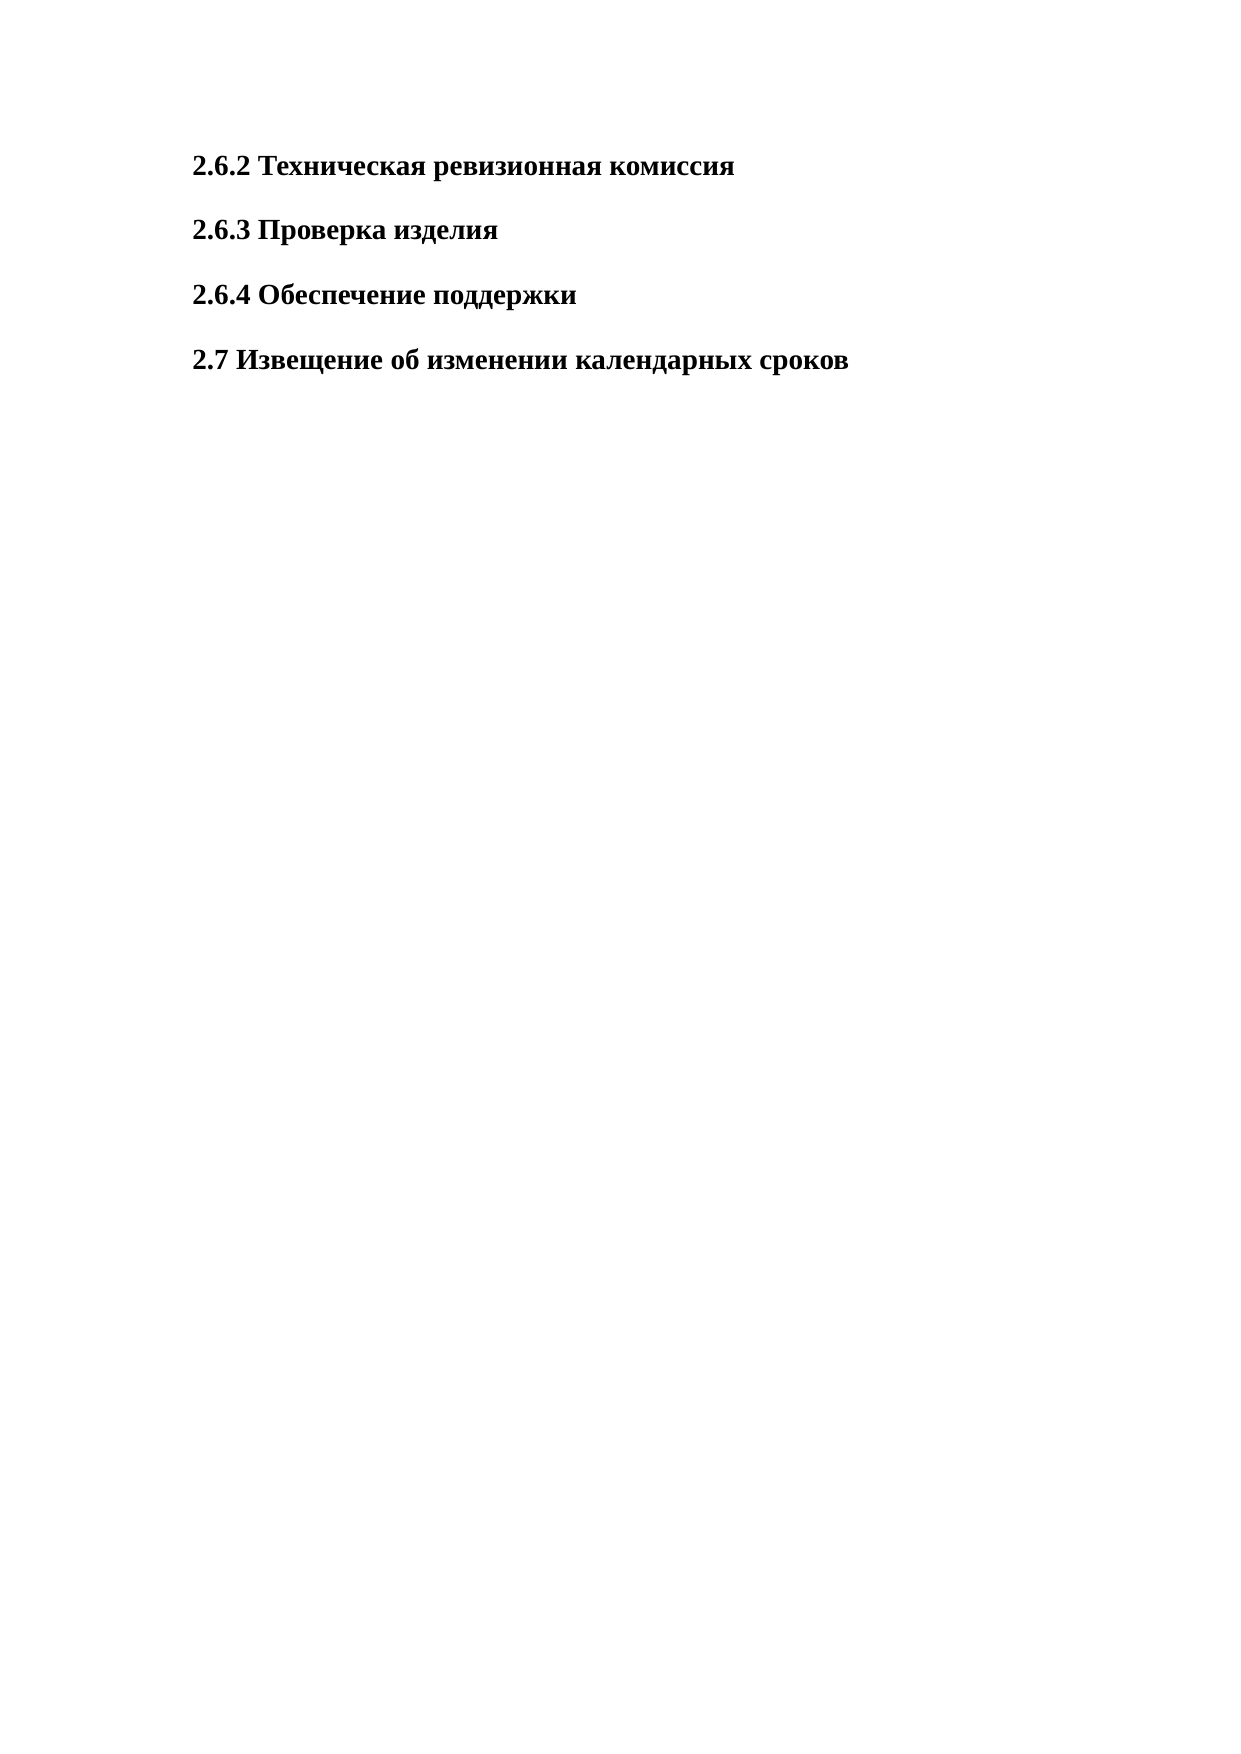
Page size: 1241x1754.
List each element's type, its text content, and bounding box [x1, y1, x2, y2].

text 2.6.2 Техническая ревизионная комиссия [118, 148, 1181, 181]
text 2.7 Извещение об изменении календарных сроков [118, 342, 1181, 376]
text 2.6.4 Обеспечение поддержки [118, 277, 1181, 311]
text 2.6.3 Проверка изделия [118, 212, 1181, 246]
